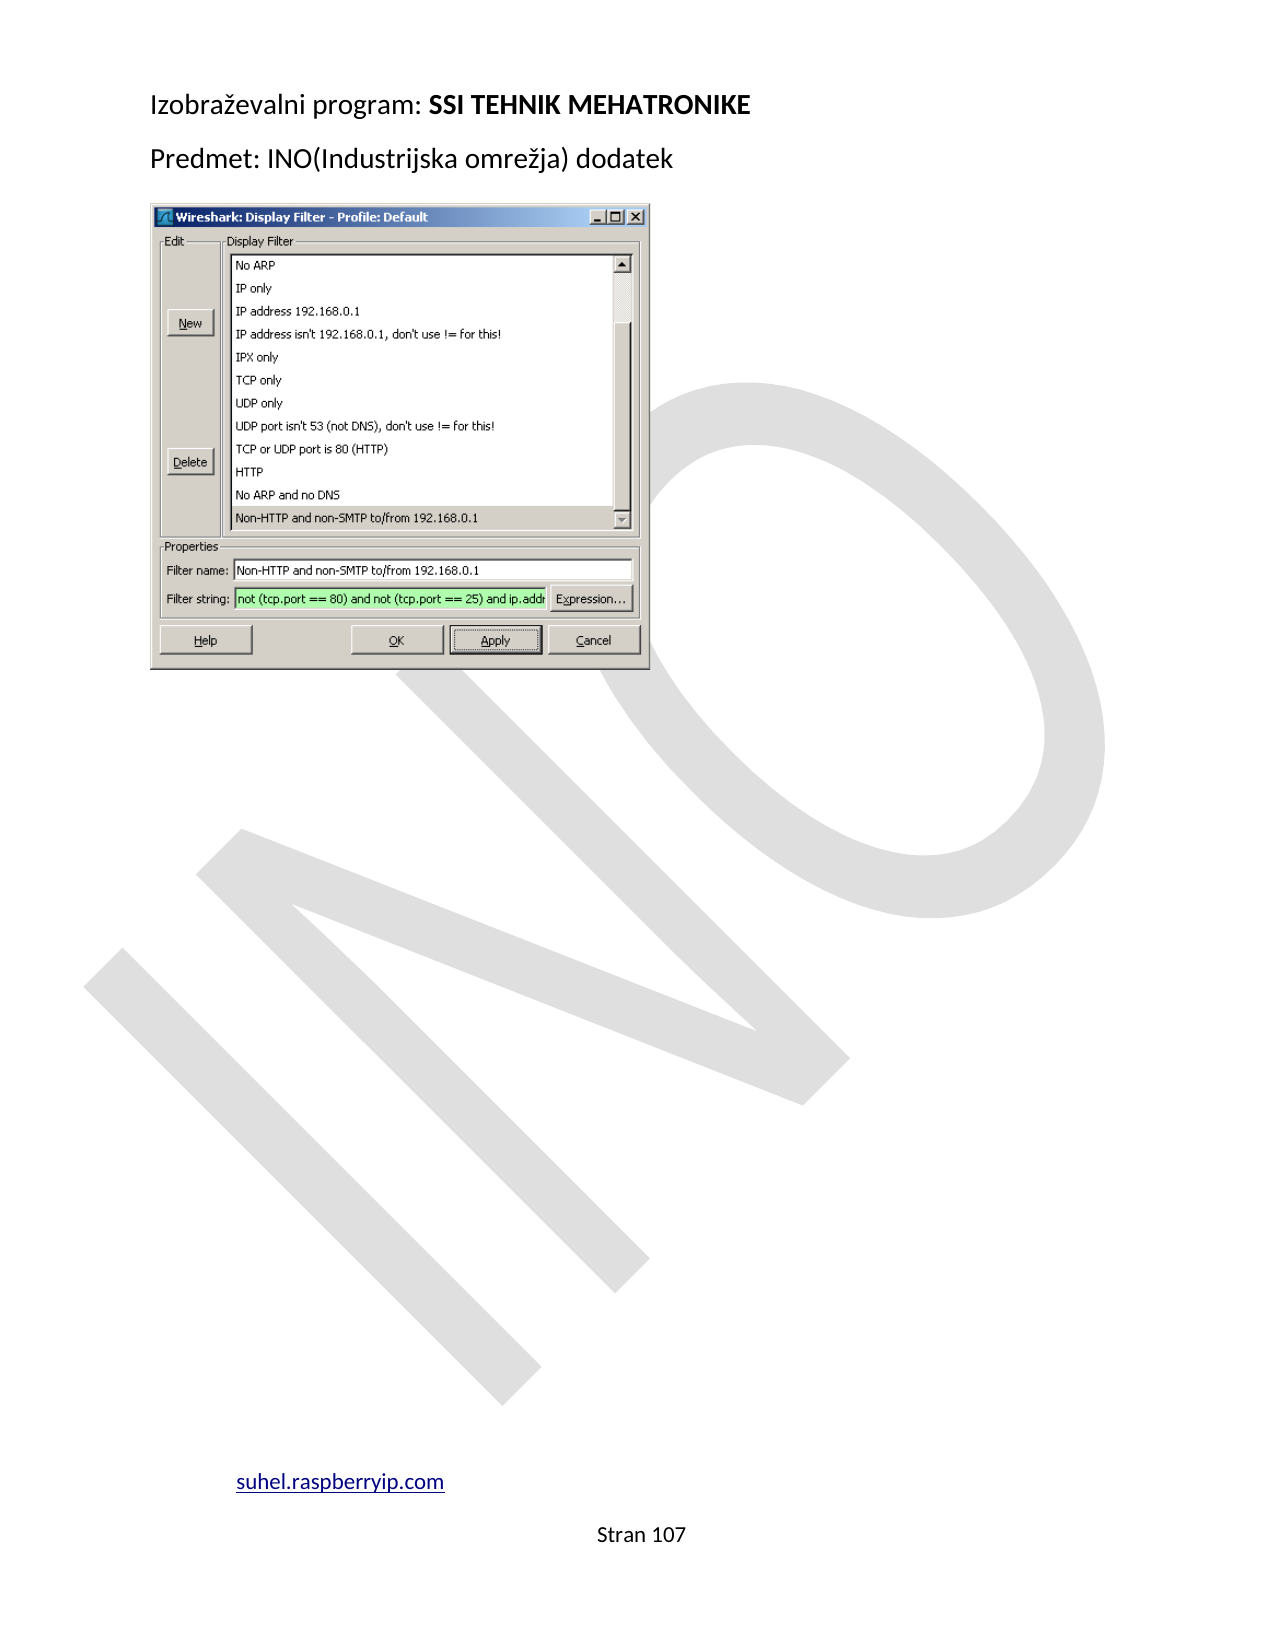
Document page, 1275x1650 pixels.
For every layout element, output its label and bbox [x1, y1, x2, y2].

picture [150, 203, 650, 670]
